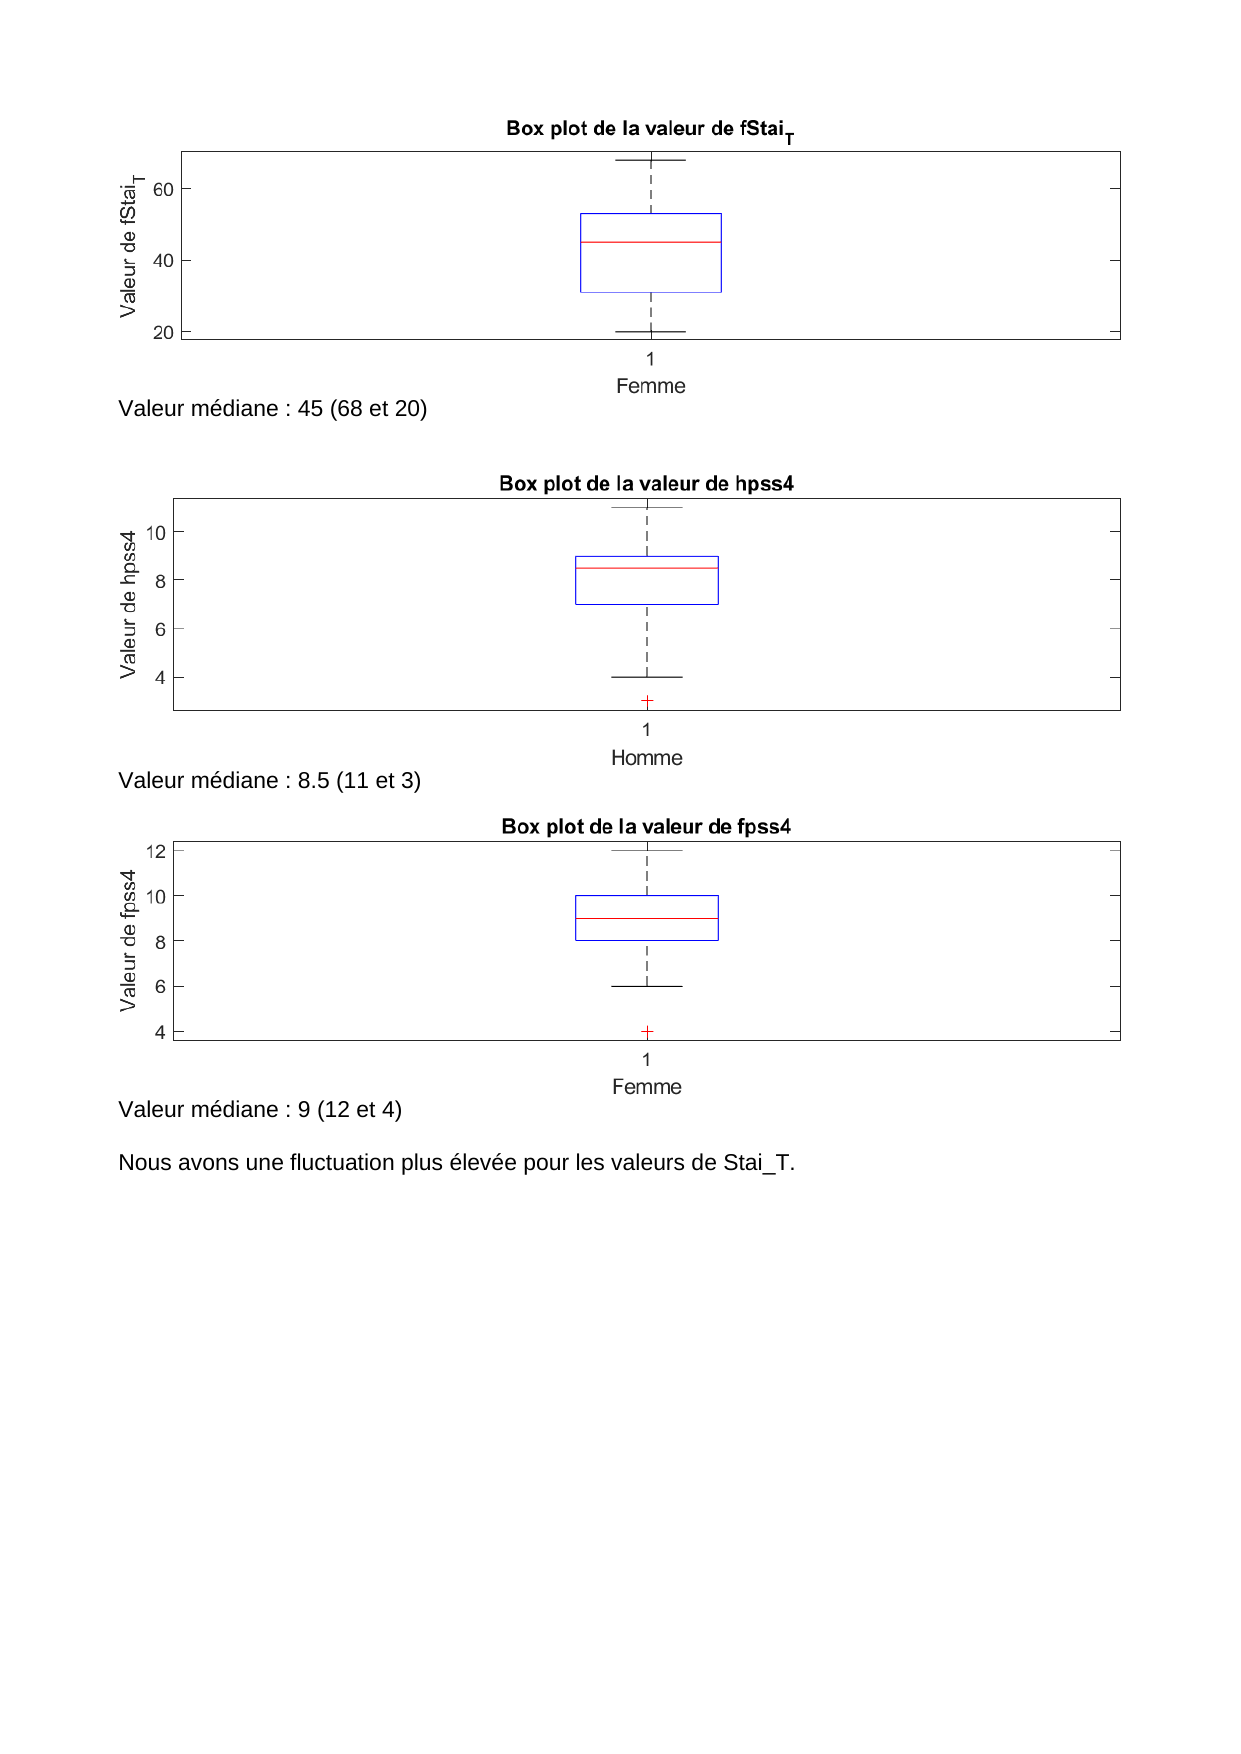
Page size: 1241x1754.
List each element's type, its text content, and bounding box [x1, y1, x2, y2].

text [118, 421, 1122, 473]
text Valeur médiane : 8.5 (11 et 3) [118, 767, 1122, 793]
text Valeur médiane : 45 (68 et 20) [118, 395, 1122, 421]
text Nous avons une fluctuation plus élevée pour les valeurs de Stai_T. [118, 1148, 1122, 1175]
text Valeur médiane : 9 (12 et 4) [118, 1096, 1122, 1122]
